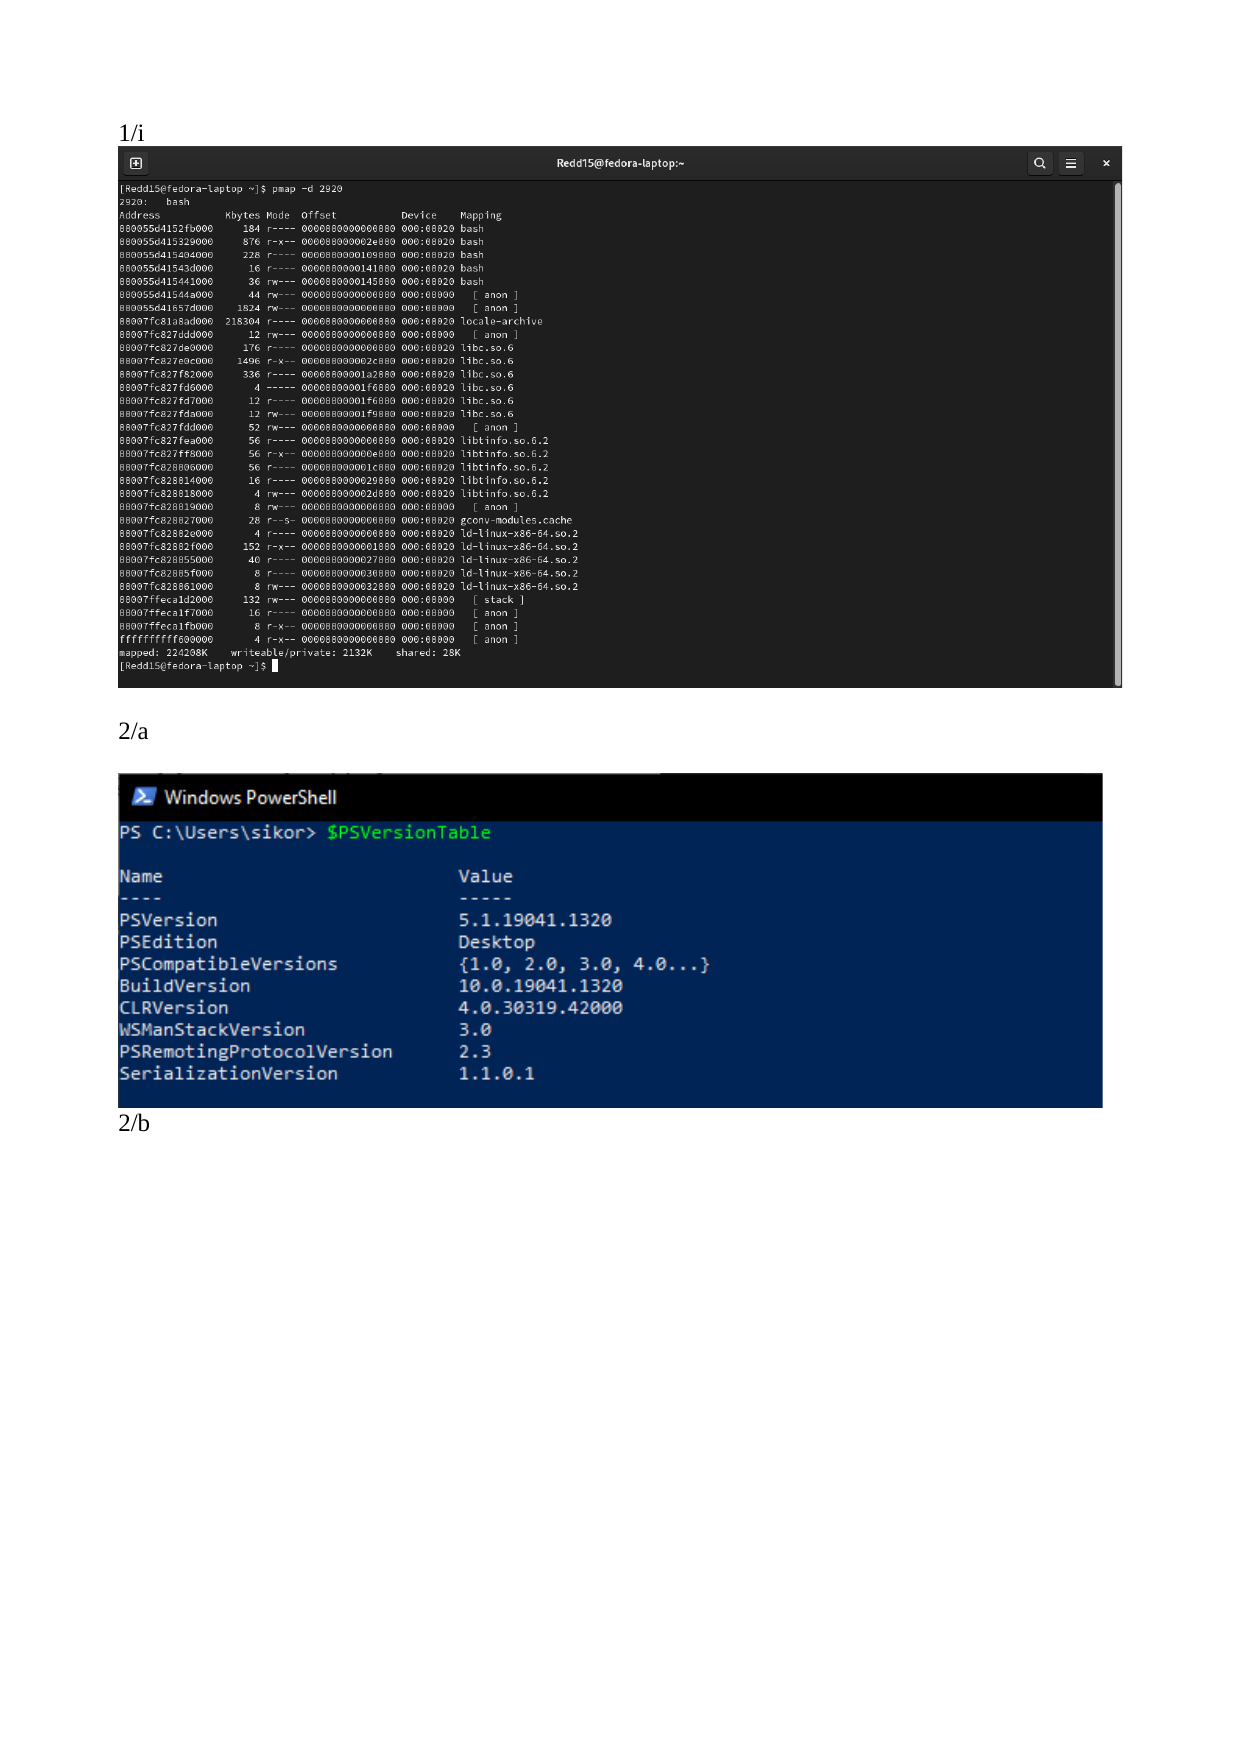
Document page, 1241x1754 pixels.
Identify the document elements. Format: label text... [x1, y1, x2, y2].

text 1/i [118, 118, 1122, 146]
text 2/a [118, 716, 1122, 745]
text 2/b [118, 1108, 1122, 1136]
